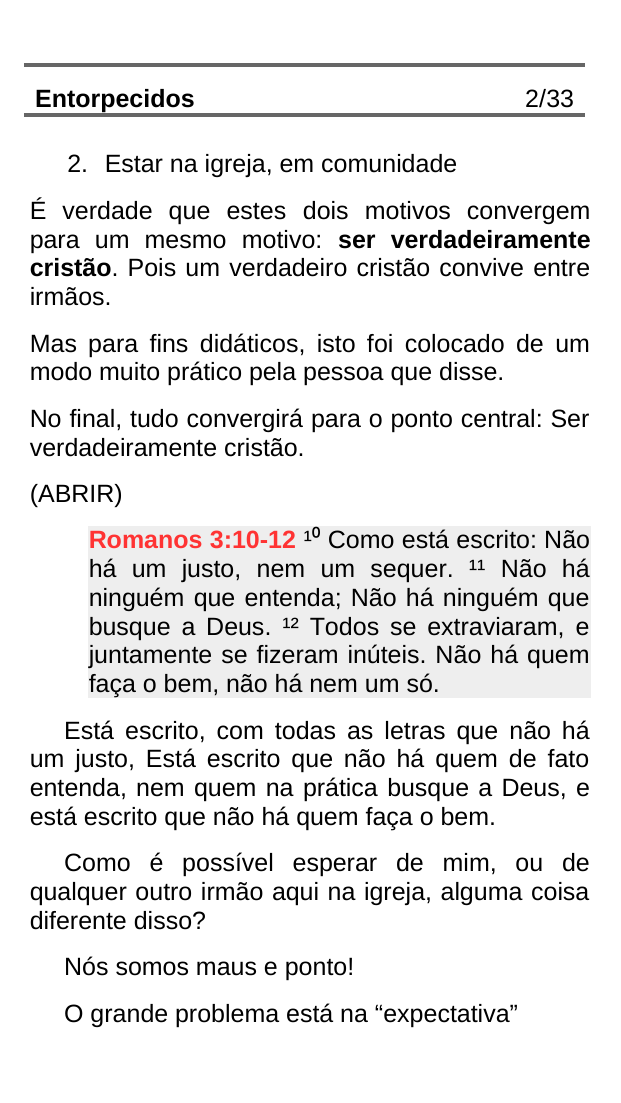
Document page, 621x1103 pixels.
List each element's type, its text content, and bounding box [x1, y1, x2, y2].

list Estar na igreja, em comunidade [67, 149, 591, 178]
list Nós somos maus e ponto! [29, 952, 591, 981]
text (ABRIR) [29, 479, 591, 508]
text Romanos 3:10-12 ¹⁰ Como está escrito: Não há um justo, nem um sequer. ¹¹ Não há ninguém que entenda; Não há ninguém que busque a Deus. ¹² Todos se extraviaram, e juntamente se fizeram inúteis. Não há quem faça o bem, não há nem um só. [88, 526, 591, 698]
text Mas para fins didáticos, isto foi colocado de um modo muito prático pela pessoa que disse. [29, 329, 591, 386]
text No final, tudo convergirá para o ponto central: Ser verdadeiramente cristão. [29, 404, 591, 461]
list Como é possível esperar de mim, ou de qualquer outro irmão aqui na igreja, alguma coisa diferente disso? [29, 848, 591, 935]
list Está escrito, com todas as letras que não há um justo, Está escrito que não há quem de fato entenda, nem quem na prática busque a Deus, e está escrito que não há quem faça o bem. [29, 716, 591, 831]
text É verdade que estes dois motivos convergem para um mesmo motivo: ser verdadeiramente cristão. Pois um verdadeiro cristão convive entre irmãos. [29, 196, 591, 311]
list O grande problema está na “expectativa” [29, 999, 591, 1028]
